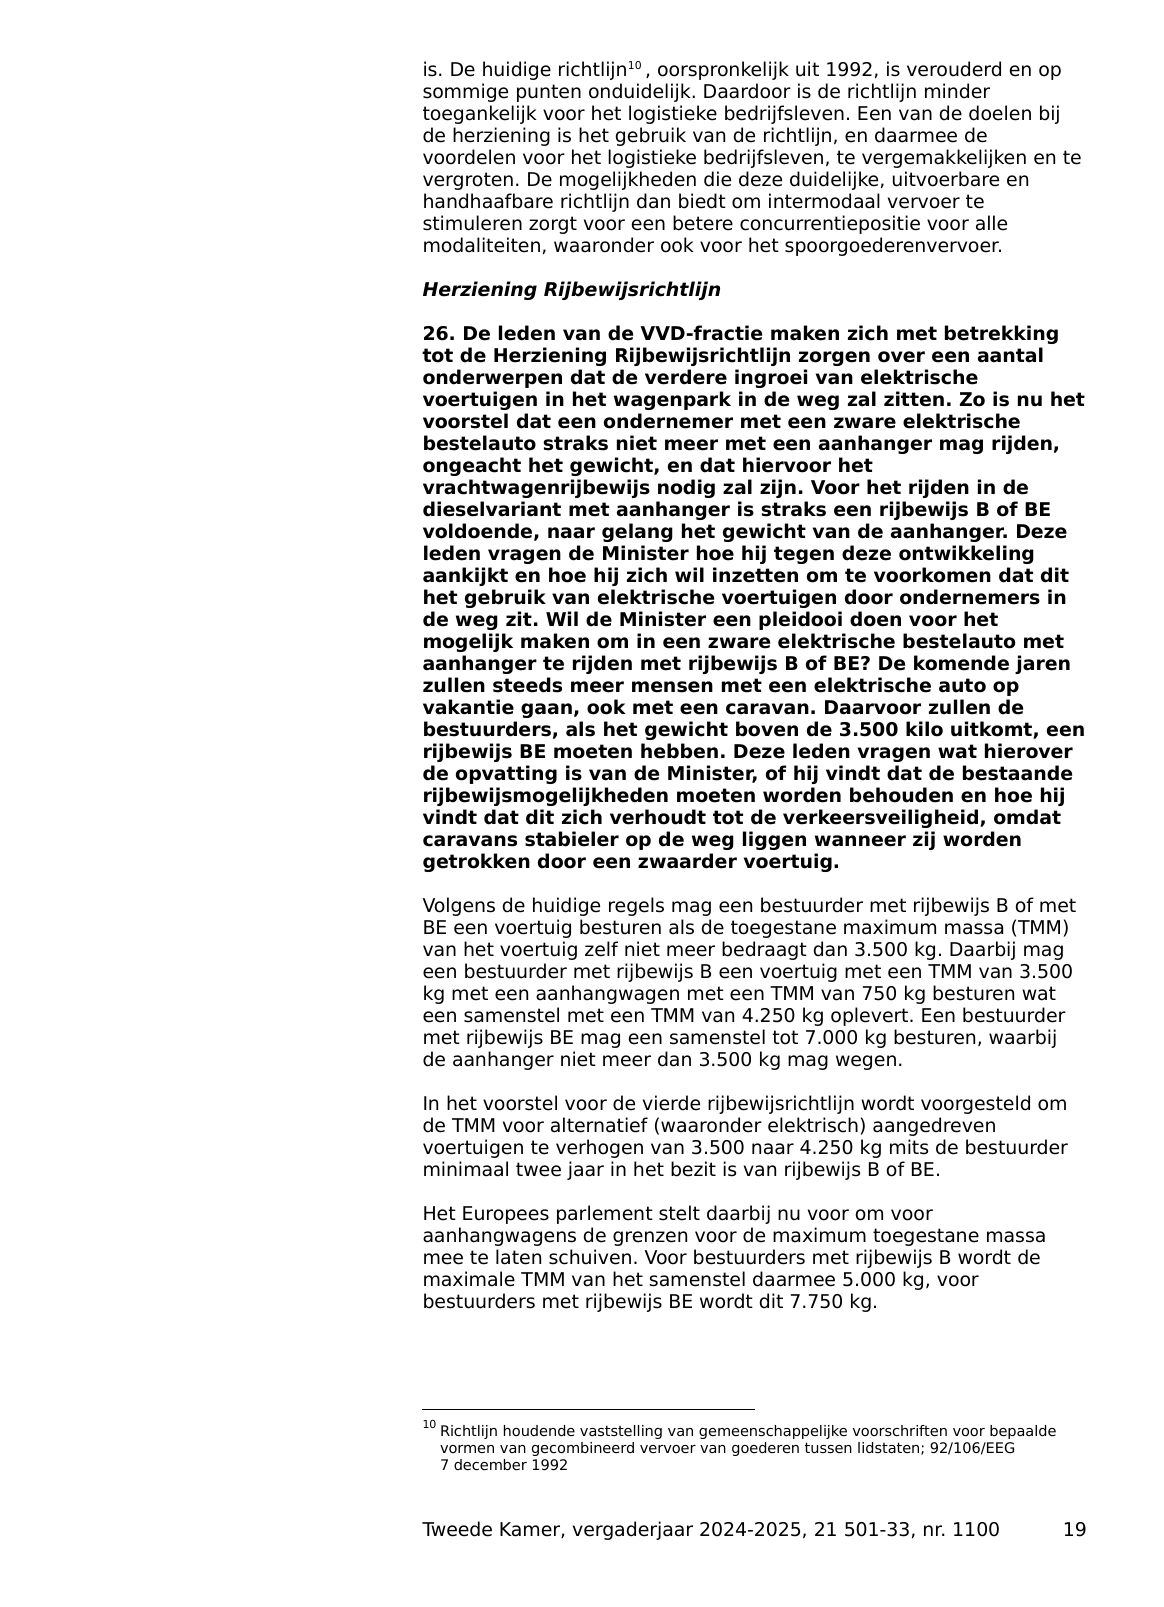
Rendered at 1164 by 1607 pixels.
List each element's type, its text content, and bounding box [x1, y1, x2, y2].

text is. De huidige richtlijn, oorspronkelijk uit 1992, is verouderd en op sommige punten onduidelijk. Daardoor is de richtlijn minder toegankelijk voor het logistieke bedrijfsleven. Een van de doelen bij de herziening is het gebruik van de richtlijn, en daarmee de voordelen voor het logistieke bedrijfsleven, te vergemakkelijken en te vergroten. De mogelijkheden die deze duidelijke, uitvoerbare en handhaafbare richtlijn dan biedt om intermodaal vervoer te stimuleren zorgt voor een betere concurrentiepositie voor alle modaliteiten, waaronder ook voor het spoorgoederenvervoer. [422, 59, 1087, 257]
subtitle Herziening Rijbewijsrichtlijn [422, 279, 1087, 301]
text Het Europees parlement stelt daarbij nu voor om voor aanhangwagens de grenzen voor de maximum toegestane massa mee te laten schuiven. Voor bestuurders met rijbewijs B wordt de maximale TMM van het samenstel daarmee 5.000 kg, voor bestuurders met rijbewijs BE wordt dit 7.750 kg. [422, 1203, 1087, 1313]
text Richtlijn houdende vaststelling van gemeenschappelijke voorschriften voor bepaalde vormen van gecombineerd vervoer van goederen tussen lidstaten; 92/106/EEG 7 december 1992 [422, 1418, 1087, 1474]
text In het voorstel voor de vierde rijbewijsrichtlijn wordt voorgesteld om de TMM voor alternatief (waaronder elektrisch) aangedreven voertuigen te verhogen van 3.500 naar 4.250 kg mits de bestuurder minimaal twee jaar in het bezit is van rijbewijs B of BE. [422, 1093, 1087, 1181]
text Volgens de huidige regels mag een bestuurder met rijbewijs B of met BE een voertuig besturen als de toegestane maximum massa (TMM) van het voertuig zelf niet meer bedraagt dan 3.500 kg. Daarbij mag een bestuurder met rijbewijs B een voertuig met een TMM van 3.500 kg met een aanhangwagen met een TMM van 750 kg besturen wat een samenstel met een TMM van 4.250 kg oplevert. Een bestuurder met rijbewijs BE mag een samenstel tot 7.000 kg besturen, waarbij de aanhanger niet meer dan 3.500 kg mag wegen. [422, 895, 1087, 1071]
text 26. De leden van de VVD-fractie maken zich met betrekking tot de Herziening Rijbewijsrichtlijn zorgen over een aantal onderwerpen dat de verdere ingroei van elektrische voertuigen in het wagenpark in de weg zal zitten. Zo is nu het voorstel dat een ondernemer met een zware elektrische bestelauto straks niet meer met een aanhanger mag rijden, ongeacht het gewicht, en dat hiervoor het vrachtwagenrijbewijs nodig zal zijn. Voor het rijden in de dieselvariant met aanhanger is straks een rijbewijs B of BE voldoende, naar gelang het gewicht van de aanhanger. Deze leden vragen de Minister hoe hij tegen deze ontwikkeling aankijkt en hoe hij zich wil inzetten om te voorkomen dat dit het gebruik van elektrische voertuigen door ondernemers in de weg zit. Wil de Minister een pleidooi doen voor het mogelijk maken om in een zware elektrische bestelauto met aanhanger te rijden met rijbewijs B of BE? De komende jaren zullen steeds meer mensen met een elektrische auto op vakantie gaan, ook met een caravan. Daarvoor zullen de bestuurders, als het gewicht boven de 3.500 kilo uitkomt, een rijbewijs BE moeten hebben. Deze leden vragen wat hierover de opvatting is van de Minister, of hij vindt dat de bestaande rijbewijsmogelijkheden moeten worden behouden en hoe hij vindt dat dit zich verhoudt tot de verkeersveiligheid, omdat caravans stabieler op de weg liggen wanneer zij worden getrokken door een zwaarder voertuig. [422, 323, 1087, 873]
